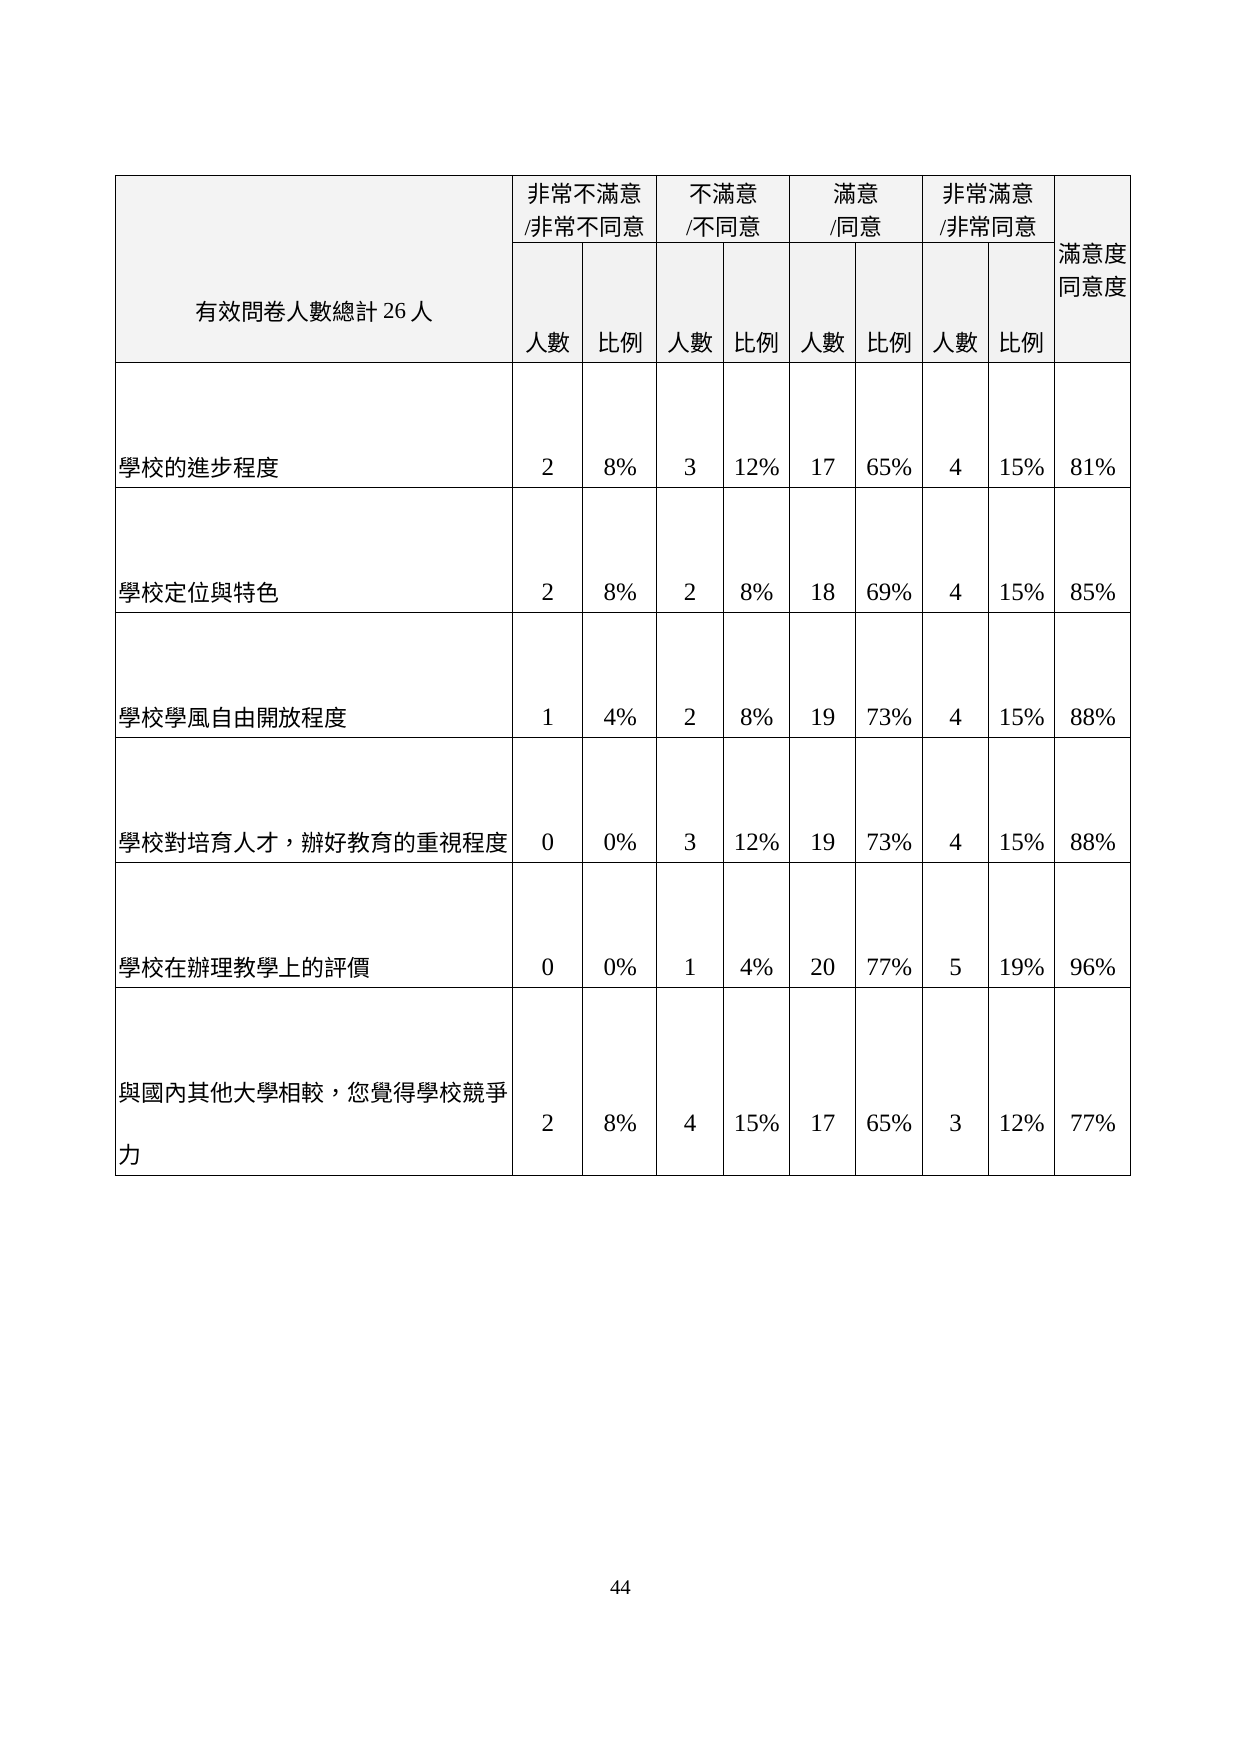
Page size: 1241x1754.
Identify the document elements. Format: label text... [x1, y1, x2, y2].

table_cell 4 [923, 613, 988, 737]
table_cell 8% [724, 613, 789, 737]
table_cell 69% [856, 488, 922, 612]
table_cell 3 [657, 738, 723, 862]
table_cell 77% [1055, 988, 1130, 1175]
table_cell 1 [513, 613, 582, 737]
table_cell 人數 [657, 243, 723, 362]
table_cell 2 [513, 363, 582, 487]
table_cell 3 [657, 363, 723, 487]
table_cell 88% [1055, 613, 1130, 737]
table_cell 65% [856, 363, 922, 487]
table_cell 2 [513, 488, 582, 612]
table_cell 19 [790, 613, 855, 737]
table_cell 2 [657, 488, 723, 612]
table_cell 與國內其他大學相較，您覺得學校競爭力 [116, 988, 512, 1175]
table_cell 0 [513, 738, 582, 862]
table_cell 0% [583, 863, 656, 987]
table_cell 學校在辦理教學上的評價 [116, 863, 512, 987]
table_cell 12% [989, 988, 1054, 1175]
table_cell 15% [989, 363, 1054, 487]
table_cell 8% [583, 488, 656, 612]
table_cell 人數 [790, 243, 855, 362]
table_cell 5 [923, 863, 988, 987]
table_cell 1 [657, 863, 723, 987]
table_cell 2 [513, 988, 582, 1175]
table_cell 8% [724, 488, 789, 612]
table_cell 學校學風自由開放程度 [116, 613, 512, 737]
table_cell 8% [583, 988, 656, 1175]
table_cell 15% [989, 613, 1054, 737]
table_header 非常不滿意 /非常不同意 [513, 176, 656, 242]
table_cell 4% [724, 863, 789, 987]
table_cell 比例 [583, 243, 656, 362]
table_cell 85% [1055, 488, 1130, 612]
table_cell 4% [583, 613, 656, 737]
table_cell 19% [989, 863, 1054, 987]
table_cell 比例 [856, 243, 922, 362]
table_header 非常滿意 /非常同意 [923, 176, 1054, 242]
table_header 滿意 /同意 [790, 176, 922, 242]
table_cell 學校的進步程度 [116, 363, 512, 487]
table_cell 8% [583, 363, 656, 487]
table_cell 比例 [724, 243, 789, 362]
table_cell 88% [1055, 738, 1130, 862]
table_cell 4 [923, 488, 988, 612]
table_cell 4 [923, 363, 988, 487]
table_cell 65% [856, 988, 922, 1175]
table_cell 人數 [923, 243, 988, 362]
table_cell 2 [657, 613, 723, 737]
table_cell 81% [1055, 363, 1130, 487]
table_header 滿意度 同意度 [1055, 176, 1130, 362]
table_header 不滿意 /不同意 [657, 176, 789, 242]
table_cell 12% [724, 363, 789, 487]
table_cell 學校定位與特色 [116, 488, 512, 612]
table_cell 20 [790, 863, 855, 987]
table_cell 學校對培育人才，辦好教育的重視程度 [116, 738, 512, 862]
table_cell 0% [583, 738, 656, 862]
table_cell 4 [657, 988, 723, 1175]
table_cell 15% [989, 738, 1054, 862]
table_cell 18 [790, 488, 855, 612]
table_cell 73% [856, 613, 922, 737]
table_cell 96% [1055, 863, 1130, 987]
table_cell 15% [724, 988, 789, 1175]
table_cell 比例 [989, 243, 1054, 362]
table_cell 4 [923, 738, 988, 862]
table_header 有效問卷人數總計26人 [116, 176, 512, 362]
table_cell 12% [724, 738, 789, 862]
table_cell 73% [856, 738, 922, 862]
table_cell 人數 [513, 243, 582, 362]
table_cell 19 [790, 738, 855, 862]
table_cell 17 [790, 363, 855, 487]
table_cell 0 [513, 863, 582, 987]
table_cell 3 [923, 988, 988, 1175]
table_cell 77% [856, 863, 922, 987]
table_cell 15% [989, 488, 1054, 612]
table_cell 17 [790, 988, 855, 1175]
